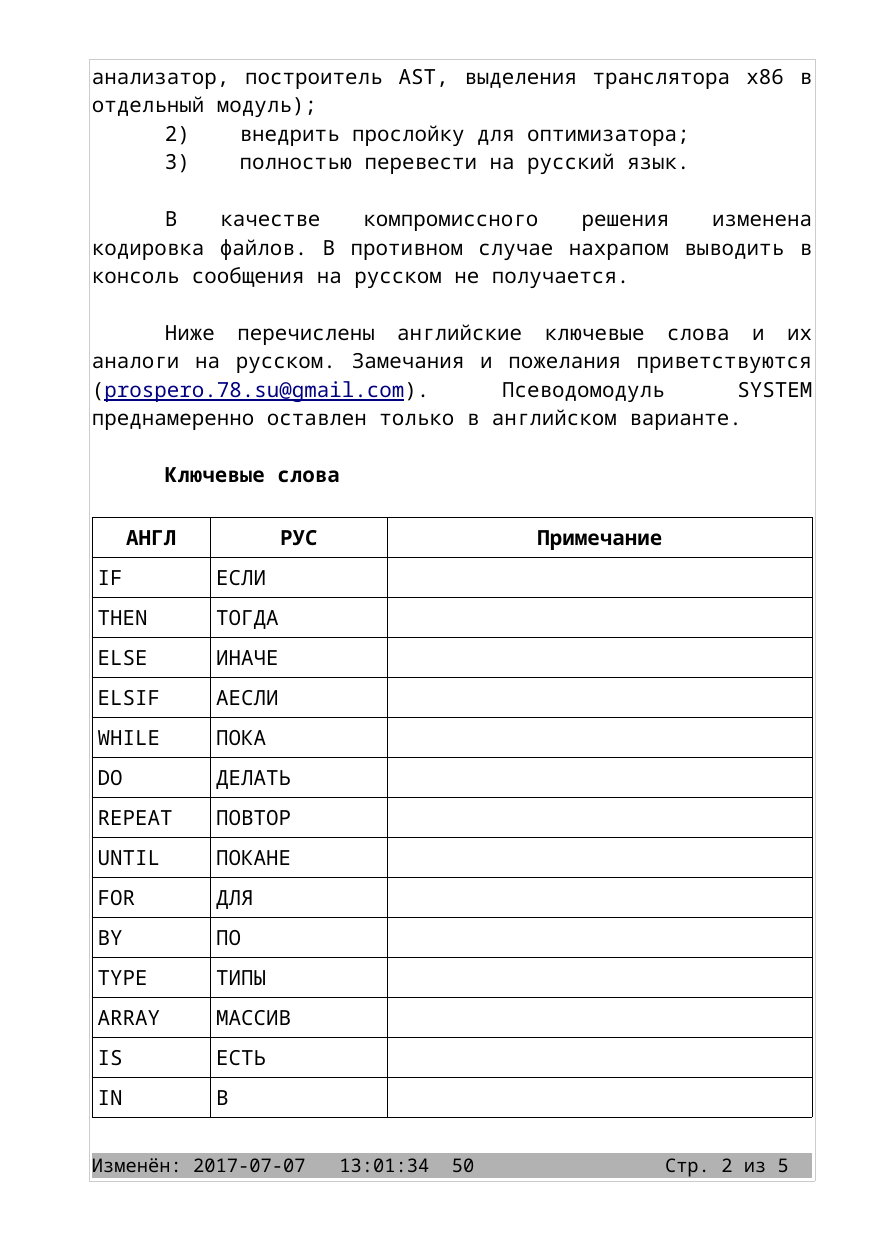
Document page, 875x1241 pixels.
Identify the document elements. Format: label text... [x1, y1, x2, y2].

table_cell [388, 798, 812, 837]
table_cell АЕСЛИ [211, 678, 387, 717]
table_cell TYPE [93, 958, 210, 997]
table_cell [388, 1038, 812, 1077]
table_cell ДЛЯ [211, 878, 387, 917]
table_cell [388, 758, 812, 797]
table_cell FOR [93, 878, 210, 917]
table_header РУС [211, 518, 387, 557]
table_cell МАССИВ [211, 998, 387, 1037]
table_cell DO [93, 758, 210, 797]
table_cell ARRAY [93, 998, 210, 1037]
list анализатор, построитель AST, выделения транслятора x86 в отдельный модуль); [92, 62, 812, 119]
table_cell [388, 558, 812, 597]
table_cell [388, 958, 812, 997]
table_cell UNTIL [93, 838, 210, 877]
table_cell [388, 998, 812, 1037]
table_cell IN [93, 1078, 210, 1117]
table_cell THEN [93, 598, 210, 637]
table_cell [388, 718, 812, 757]
table_cell [388, 878, 812, 917]
table_cell ПО [211, 918, 387, 957]
text В качестве компромиссного решения изменена кодировка файлов. В противном случае нахрапом выводить в консоль сообщения на русском не получается. [92, 204, 812, 289]
table_cell REPEAT [93, 798, 210, 837]
table_cell BY [93, 918, 210, 957]
table_cell ПОКАНЕ [211, 838, 387, 877]
table_cell ТИПЫ [211, 958, 387, 997]
table_cell В [211, 1078, 387, 1117]
table_cell [388, 598, 812, 637]
table_header Примечание [388, 518, 812, 557]
table_cell [388, 838, 812, 877]
table_cell WHILE [93, 718, 210, 757]
table_cell ТОГДА [211, 598, 387, 637]
table_cell [388, 638, 812, 677]
table_cell [388, 1078, 812, 1117]
table_cell ELSE [93, 638, 210, 677]
table_cell IS [93, 1038, 210, 1077]
table_cell ЕСЛИ [211, 558, 387, 597]
list полностью перевести на русский язык. [92, 147, 812, 176]
table_cell ДЕЛАТЬ [211, 758, 387, 797]
text Ниже перечислены английские ключевые слова и их аналоги на русском. Замечания и пожелания приветствуются (prospero.78.su@gmail.com). Псеводомодуль SYSTEM преднамеренно оставлен только в английском варианте. [92, 318, 812, 432]
list внедрить прослойку для оптимизатора; [92, 119, 812, 147]
table_cell IF [93, 558, 210, 597]
table_cell [388, 678, 812, 717]
table_cell [388, 918, 812, 957]
table_cell ИНАЧЕ [211, 638, 387, 677]
table_header АНГЛ [93, 518, 210, 557]
table_cell ELSIF [93, 678, 210, 717]
table_cell ПОВТОР [211, 798, 387, 837]
text Ключевые слова [92, 460, 812, 489]
table_cell ЕСТЬ [211, 1038, 387, 1077]
table_cell ПОКА [211, 718, 387, 757]
